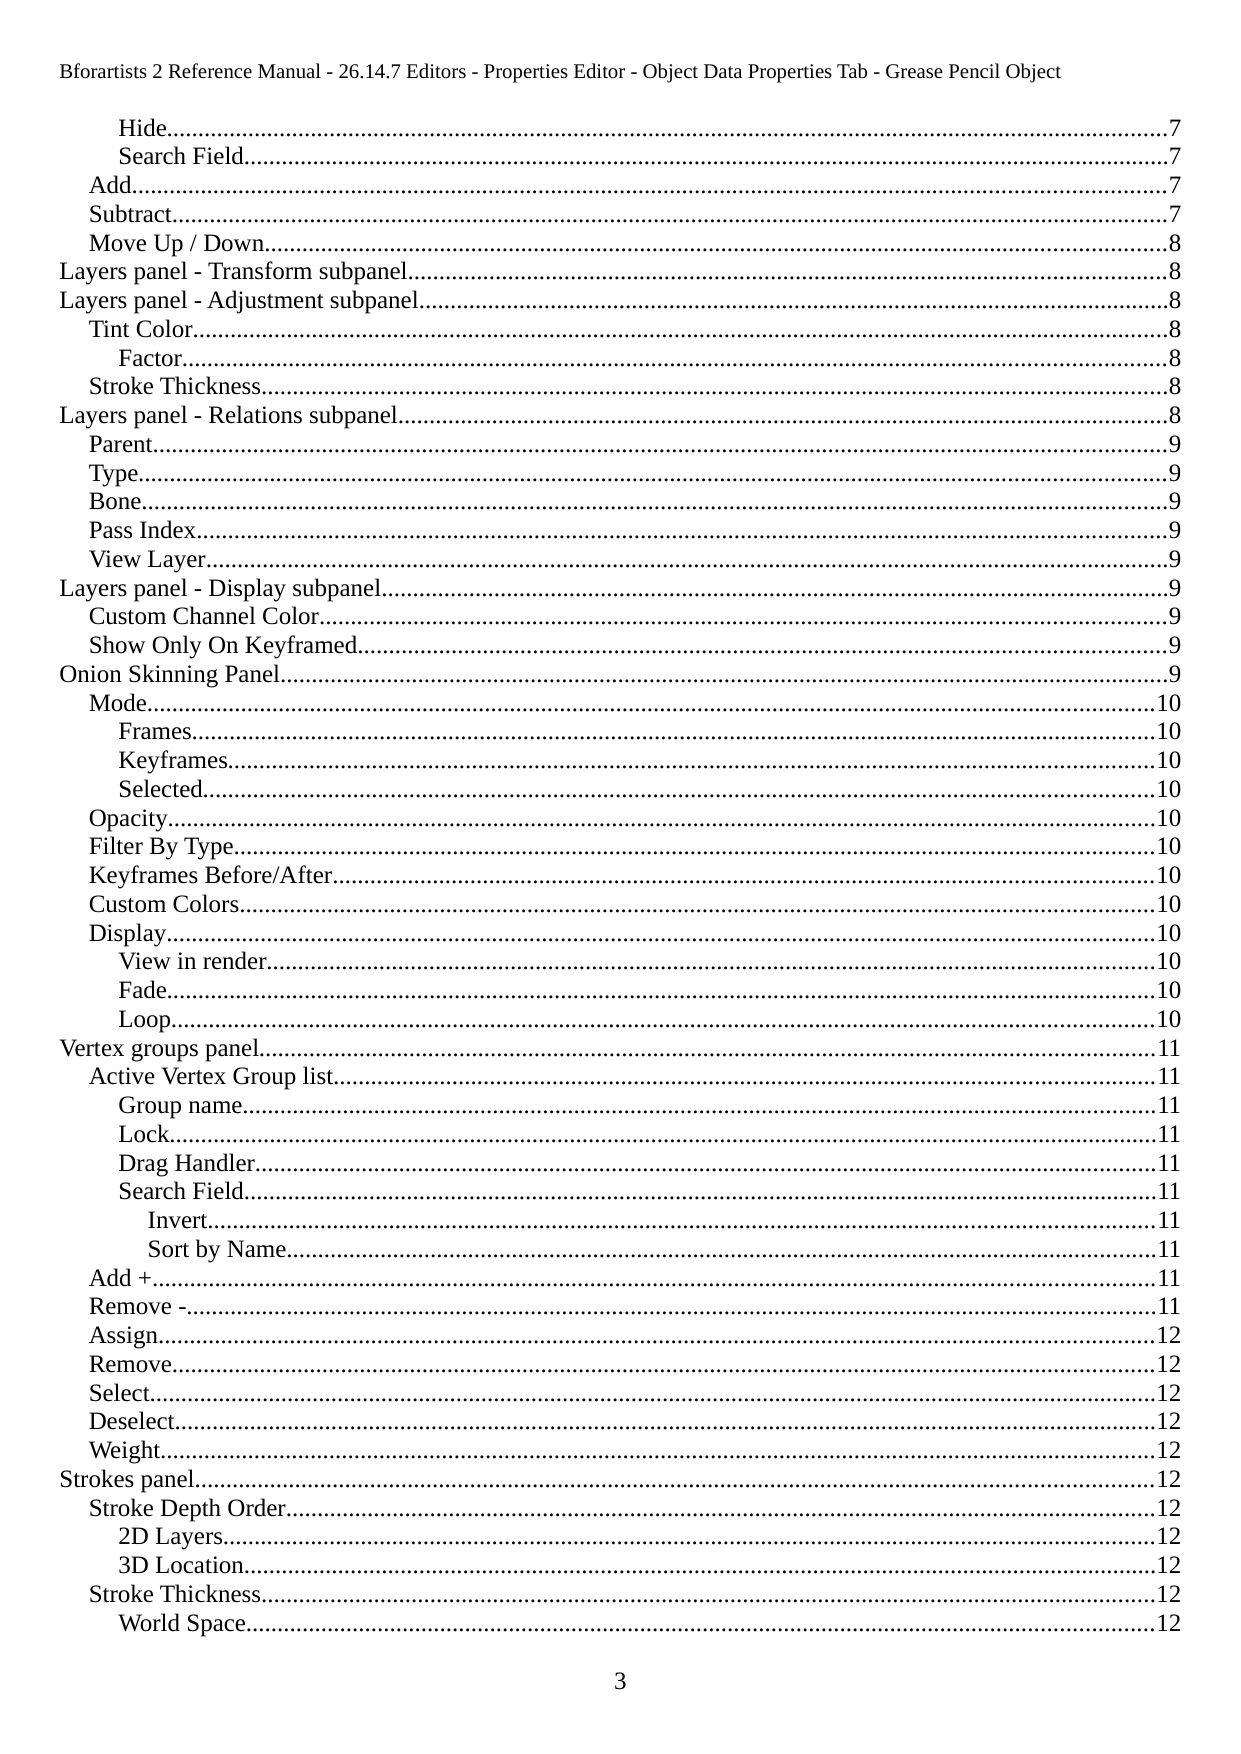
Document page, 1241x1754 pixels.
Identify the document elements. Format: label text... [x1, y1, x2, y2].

text Bone 9 [88, 486, 1181, 515]
text Display 10 [88, 918, 1181, 946]
text Search Field 7 [118, 141, 1181, 170]
text Strokes panel 12 [59, 1464, 1181, 1493]
text Stroke Depth Order 12 [88, 1493, 1181, 1521]
text Parent 9 [88, 429, 1181, 458]
text Sort by Name 11 [147, 1234, 1181, 1263]
text Deselect 12 [88, 1406, 1181, 1435]
text Filter By Type 10 [88, 831, 1181, 860]
text Active Vertex Group list 11 [88, 1061, 1181, 1090]
text Mode 10 [88, 688, 1181, 716]
text Remove 12 [88, 1349, 1181, 1378]
text Hide 7 [118, 113, 1181, 141]
text Layers panel - Transform subpanel 8 [59, 256, 1181, 285]
text Frames 10 [118, 716, 1181, 745]
text Vertex groups panel 11 [59, 1033, 1181, 1061]
text Custom Colors 10 [88, 889, 1181, 918]
text Layers panel - Display subpanel 9 [59, 573, 1181, 601]
text Show Only On Keyframed 9 [88, 630, 1181, 659]
text Stroke Thickness 8 [88, 371, 1181, 400]
text Weight 12 [88, 1435, 1181, 1464]
text Pass Index 9 [88, 515, 1181, 544]
text Factor 8 [118, 343, 1181, 371]
text World Space 12 [118, 1608, 1181, 1636]
text Remove - 11 [88, 1291, 1181, 1320]
text Group name 11 [118, 1090, 1181, 1119]
text Search Field 11 [118, 1176, 1181, 1205]
text Layers panel - Relations subpanel 8 [59, 400, 1181, 429]
text Invert 11 [147, 1205, 1181, 1234]
text Tint Color 8 [88, 314, 1181, 343]
text Custom Channel Color 9 [88, 601, 1181, 630]
text Move Up / Down 8 [88, 228, 1181, 256]
text View in render 10 [118, 946, 1181, 975]
text Onion Skinning Panel 9 [59, 659, 1181, 688]
text View Layer 9 [88, 544, 1181, 573]
text Subtract 7 [88, 199, 1181, 228]
text Type 9 [88, 458, 1181, 486]
text Drag Handler 11 [118, 1148, 1181, 1176]
text Loop 10 [118, 1004, 1181, 1033]
text Assign 12 [88, 1320, 1181, 1349]
text 3D Location 12 [118, 1550, 1181, 1579]
text Lock 11 [118, 1119, 1181, 1148]
text Keyframes Before/After 10 [88, 860, 1181, 889]
text Add + 11 [88, 1263, 1181, 1291]
text Keyframes 10 [118, 745, 1181, 774]
text Fade 10 [118, 975, 1181, 1004]
text Selected 10 [118, 774, 1181, 803]
text 2D Layers 12 [118, 1521, 1181, 1550]
text Select 12 [88, 1378, 1181, 1406]
text Stroke Thickness 12 [88, 1579, 1181, 1608]
text Layers panel - Adjustment subpanel 8 [59, 285, 1181, 314]
text Add 7 [88, 170, 1181, 199]
text Opacity 10 [88, 803, 1181, 831]
